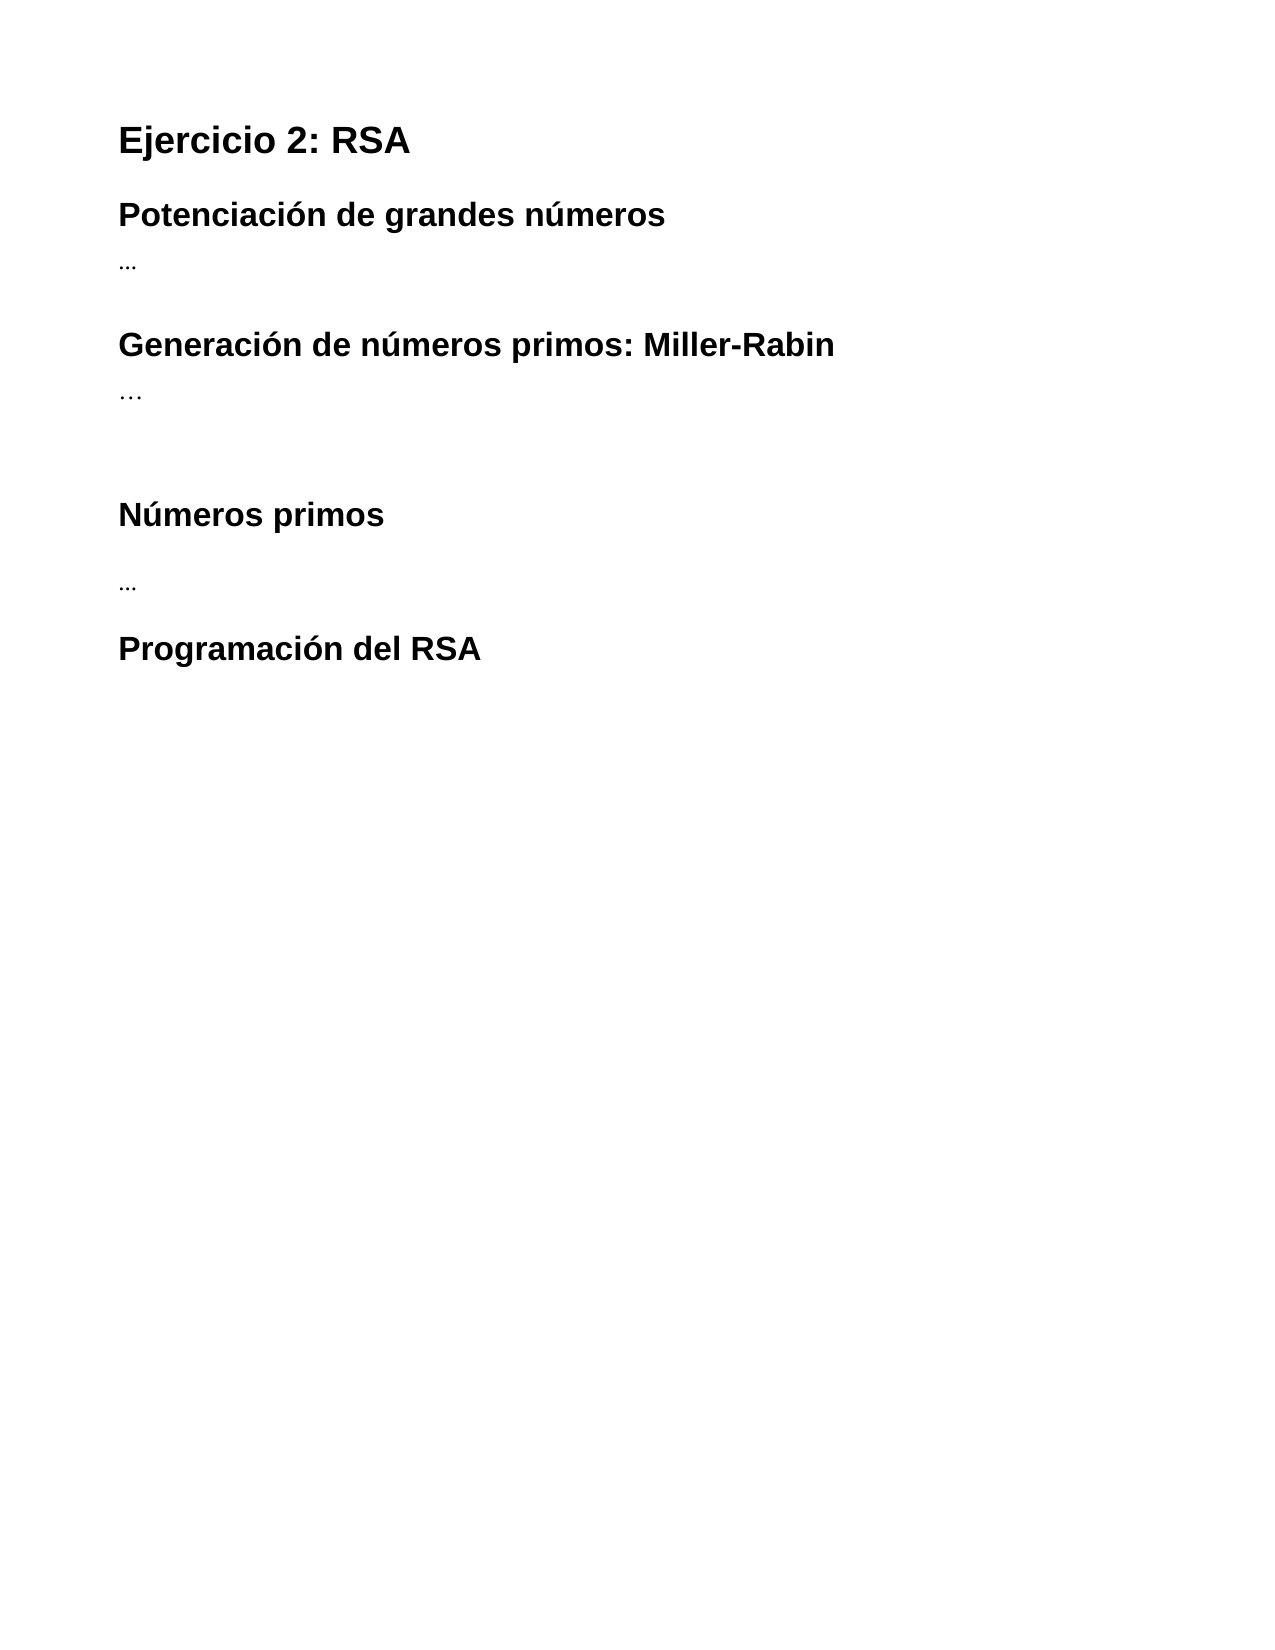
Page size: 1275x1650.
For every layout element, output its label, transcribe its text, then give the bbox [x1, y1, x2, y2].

subtitle Números primos [118, 495, 1157, 533]
text … [118, 376, 1157, 404]
subtitle Ejercicio 2: RSA [118, 118, 1157, 162]
subtitle ... [118, 567, 1157, 595]
text ... [118, 246, 1157, 275]
subtitle Generación de números primos: Miller-Rabin [118, 324, 1157, 363]
subtitle Potenciación de grandes números [118, 195, 1157, 234]
subtitle Programación del RSA [118, 629, 1157, 667]
